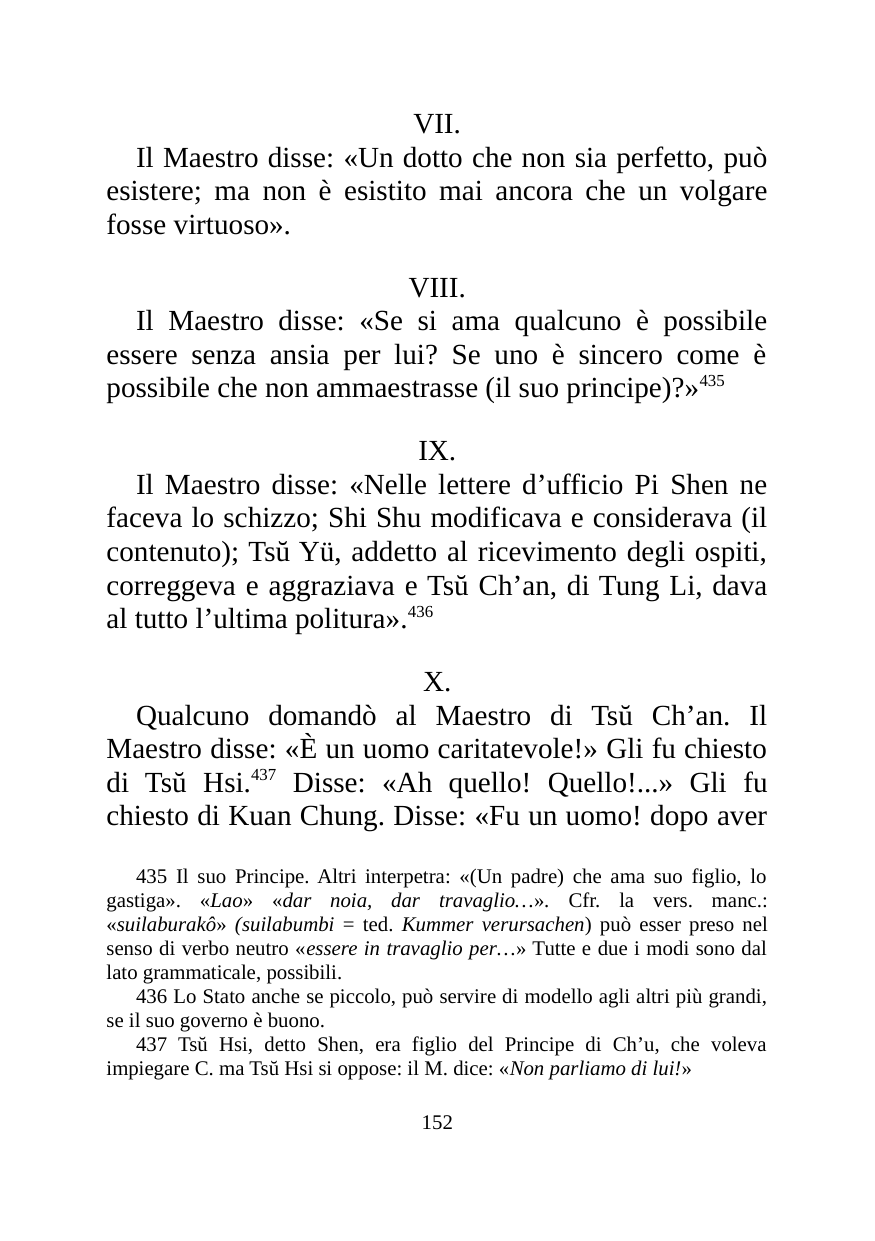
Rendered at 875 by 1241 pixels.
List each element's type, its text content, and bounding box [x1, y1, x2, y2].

text VIII. [106, 270, 768, 303]
text Il suo Principe. Altri interpetra: «(Un padre) che ama suo figlio, lo gastiga». «Lao» «dar noia, dar travaglio…». Cfr. la vers. manc.: «suilaburakô» (suilabumbi = ted. Kummer verursachen) può esser preso nel senso di verbo neutro «essere in travaglio per…» Tutte e due i modi sono dal lato grammaticale, possibili. [106, 864, 768, 984]
text Qualcuno domandò al Maestro di Tsŭ Ch’an. Il Maestro disse: «È un uomo caritatevole!» Gli fu chiesto di Tsŭ Hsi. Disse: «Ah quello! Quello!...» Gli fu chiesto di Kuan Chung. Disse: «Fu un uomo! dopo aver [106, 698, 768, 832]
text Il Maestro disse: «Se si ama qualcuno è possibile essere senza ansia per lui? Se uno è sincero come è possibile che non ammaestrasse (il suo principe)?» [106, 303, 768, 404]
text X. [106, 664, 768, 698]
text Il Maestro disse: «Nelle lettere d’ufficio Pi Shen ne faceva lo schizzo; Shi Shu modificava e considerava (il contenuto); Tsŭ Yü, addetto al ricevimento degli ospiti, correggeva e aggraziava e Tsŭ Ch’an, di Tung Li, dava al tutto l’ultima politura». [106, 467, 768, 635]
text VII. [106, 106, 768, 140]
text Tsŭ Hsi, detto Shen, era figlio del Principe di Ch’u, che voleva impiegare C. ma Tsŭ Hsi si oppose: il M. dice: «Non parliamo di lui!» [106, 1032, 768, 1080]
text Il Maestro disse: «Un dotto che non sia perfetto, può esistere; ma non è esistito mai ancora che un volgare fosse virtuoso». [106, 140, 768, 240]
text Lo Stato anche se piccolo, può servire di modello agli altri più grandi, se il suo governo è buono. [106, 984, 768, 1032]
text IX. [106, 433, 768, 467]
